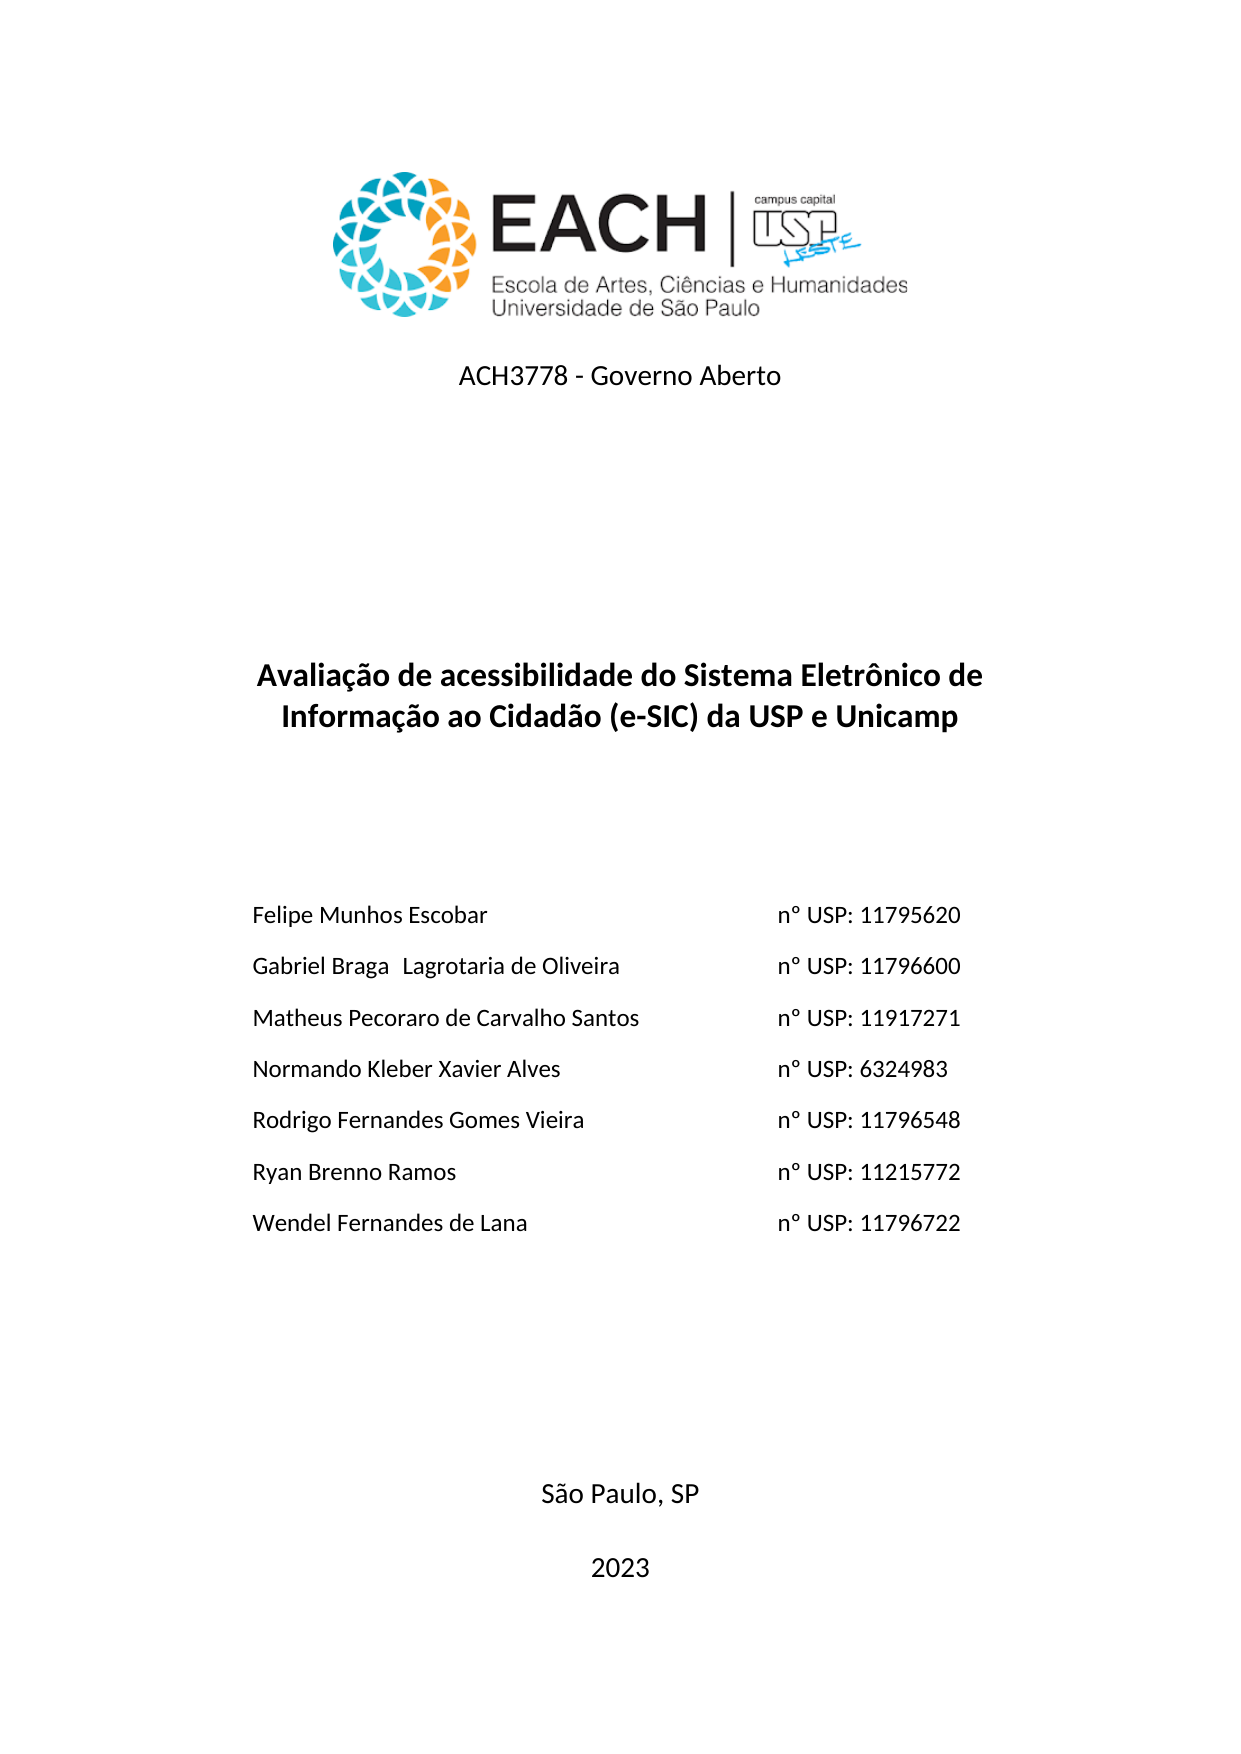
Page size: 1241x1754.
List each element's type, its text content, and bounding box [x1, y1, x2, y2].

text Ryan Brenno Ramos nº USP: 11215772 [177, 1156, 1063, 1186]
picture [333, 172, 908, 317]
text Avaliação de acessibilidade do Sistema Eletrônico de Informação ao Cidadão (e-SIC) da USP e Unicamp [177, 654, 1063, 735]
text ACH3778 - Governo Aberto [177, 357, 1063, 392]
text Rodrigo Fernandes Gomes Vieira nº USP: 11796548 [177, 1104, 1063, 1135]
text Normando Kleber Xavier Alves nº USP: 6324983 [177, 1053, 1063, 1084]
text Felipe Munhos Escobar nº USP: 11795620 [177, 899, 1063, 929]
text Wendel Fernandes de Lana nº USP: 11796722 [177, 1207, 1063, 1238]
text 2023 [177, 1549, 1063, 1585]
text Gabriel Braga Lagrotaria de Oliveira nº USP: 11796600 [177, 950, 1063, 981]
text Matheus Pecoraro de Carvalho Santos nº USP: 11917271 [177, 1002, 1063, 1032]
text São Paulo, SP [177, 1475, 1063, 1511]
